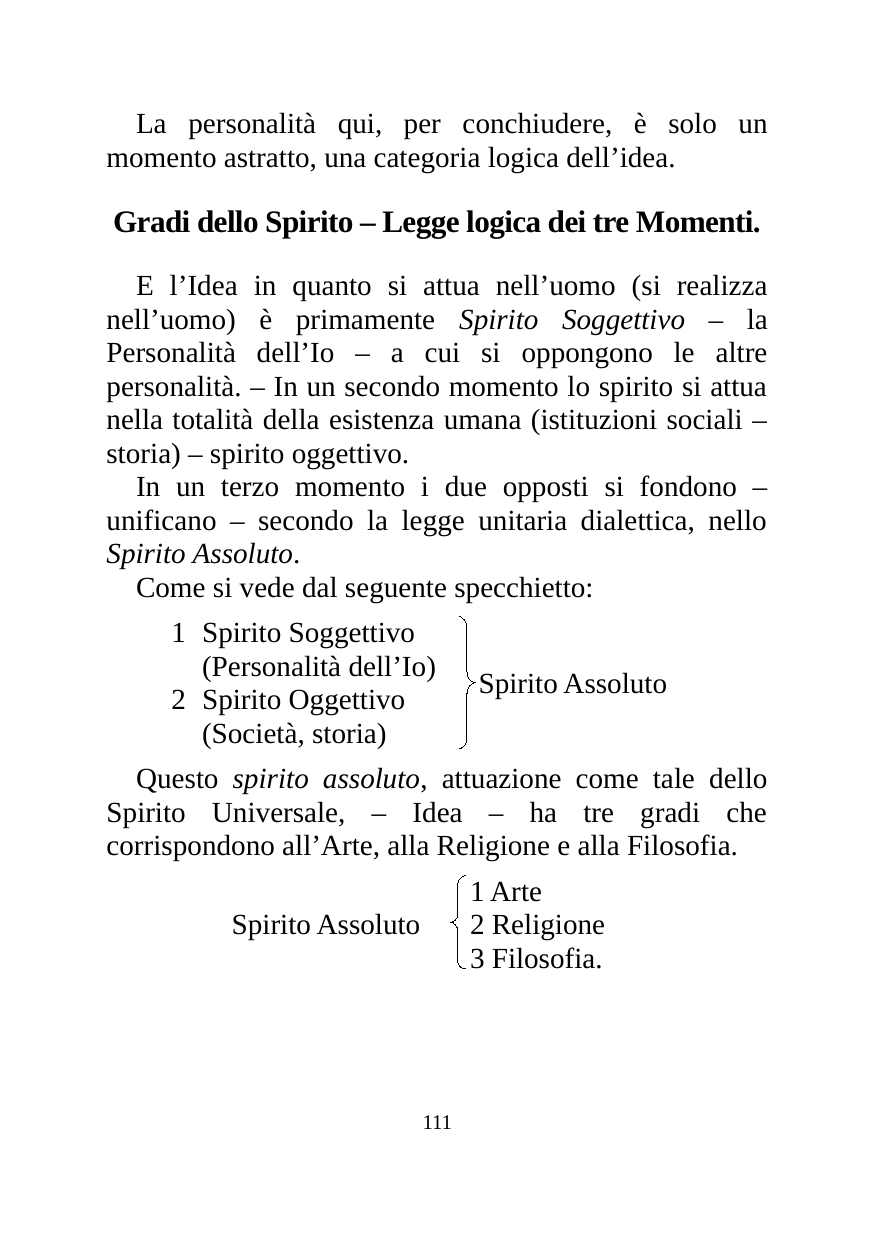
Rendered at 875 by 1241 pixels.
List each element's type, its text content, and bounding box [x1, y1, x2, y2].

table_header Spirito Soggettivo (Personalità dell’Io) [202, 615, 478, 682]
table_header Spirito Assoluto [231, 874, 470, 974]
text In un terzo momento i due opposti si fondono – unificano – secondo la legge unitaria dialettica, nello Spirito Assoluto. [106, 469, 768, 570]
text Come si vede dal seguente specchietto: [106, 570, 768, 604]
table_cell Spirito Oggettivo (Società, storia) [202, 683, 478, 749]
text La personalità qui, per conchiudere, è solo un momento astratto, una categoria logica dell’idea. [106, 106, 768, 173]
subtitle Gradi dello Spirito – Legge logica dei tre Momenti. [106, 203, 768, 239]
table_cell 2 [171, 683, 202, 749]
text Questo spirito assoluto, attuazione come tale dello Spirito Universale, – Idea – ha tre gradi che corrispondono all’Arte, alla Religione e alla Filosofia. [106, 761, 768, 862]
table_header 1 [171, 615, 202, 682]
text E l’Idea in quanto si attua nell’uomo (si realizza nell’uomo) è primamente Spirito Soggettivo – la Personalità dell’Io – a cui si oppongono le altre personalità. – In un secondo momento lo spirito si attua nella totalità della esistenza umana (istituzioni sociali – storia) – spirito oggettivo. [106, 268, 768, 469]
table_header Spirito Assoluto [478, 615, 703, 749]
table_header 1 Arte 2 Religione 3 Filosofia. [470, 874, 643, 974]
